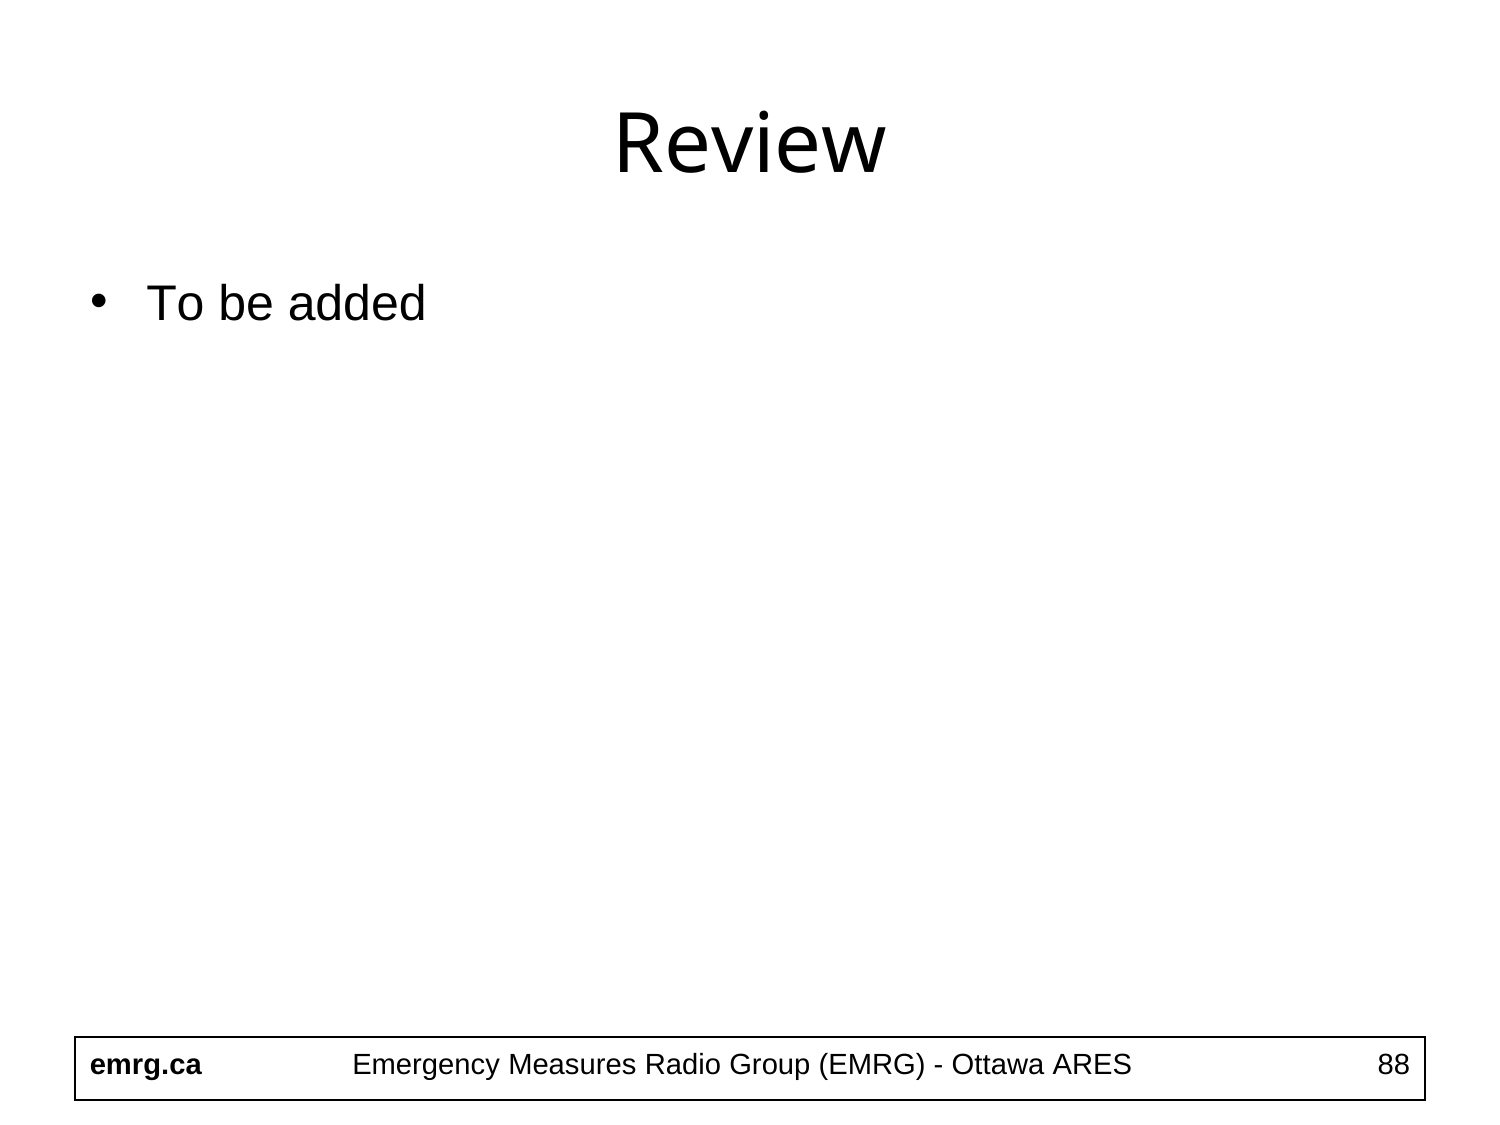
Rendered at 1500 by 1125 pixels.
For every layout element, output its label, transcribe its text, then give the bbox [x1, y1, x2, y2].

title Review [75, 45, 1426, 233]
list To be added [75, 262, 1426, 1005]
text_box Emergency Measures Radio Group (EMRG) - Ottawa ARES [247, 1037, 1238, 1103]
text_box [1246, 1037, 1426, 1103]
